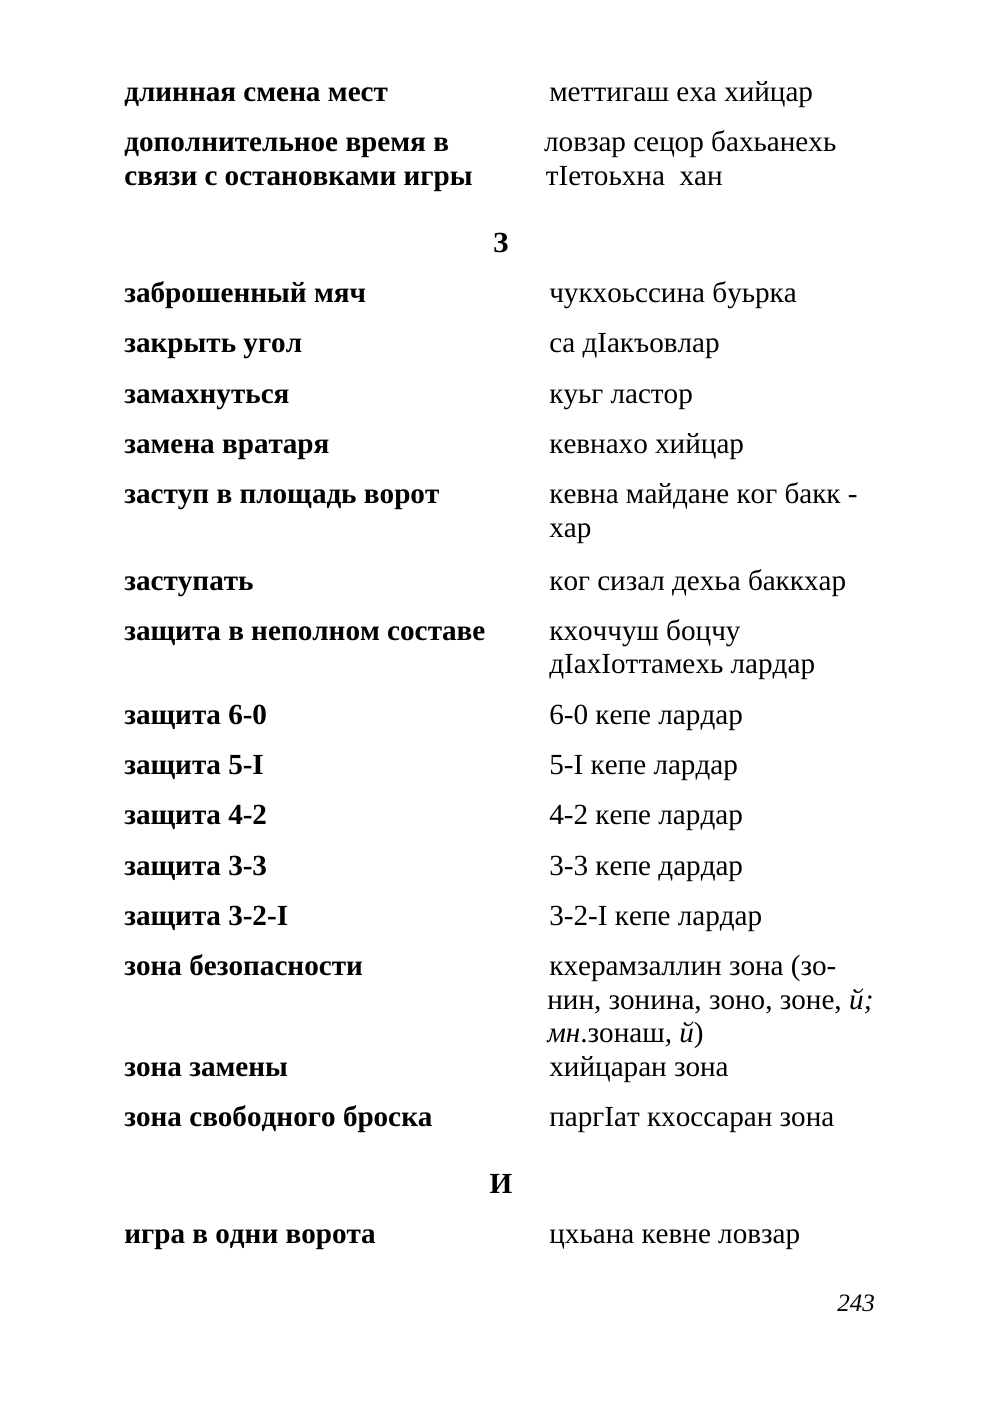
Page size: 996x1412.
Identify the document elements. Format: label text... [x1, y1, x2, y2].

text заступ в площадь ворот кевна майдане ког бакк - [124, 476, 877, 510]
text нин, зонина, зоно, зоне, й; [124, 982, 877, 1015]
text зона безопасности кхерамзаллин зона (зо- [124, 948, 877, 982]
text зона замены хийцаран зона [124, 1049, 877, 1082]
text замена вратаря кевнахо хийцар [124, 426, 877, 459]
text длинная смена мест меттигаш еха хийцар [124, 74, 877, 107]
text заступать ког сизал дехьа баккхар [124, 563, 877, 596]
text связи с остановками игры тIетоьхна хан [124, 158, 877, 191]
text замахнуться куьг ластор [124, 376, 877, 409]
text зона свободного броска паргIат кхоссаран зона [124, 1099, 877, 1133]
text защита 4-2 4-2 кепе лардар [124, 797, 877, 831]
text И [124, 1166, 877, 1200]
text дополнительное время в ловзар сецор бахьанехь [124, 124, 877, 158]
text защита в неполном составе кхоччуш боцчу [124, 613, 877, 646]
text дIахIоттамехь лардар [124, 646, 877, 680]
text хар [124, 510, 877, 543]
text заброшенный мяч чукхоьссина буьрка [124, 275, 877, 309]
text защита 5-I 5-I кепе лардар [124, 747, 877, 781]
text мн.зонаш, й) [124, 1015, 877, 1049]
text З [124, 225, 877, 258]
text защита 6-0 6-0 кепе лардар [124, 697, 877, 730]
text игра в одни ворота цхьана кевне ловзар [124, 1217, 877, 1250]
text защита 3-3 3-3 кепе дардар [124, 848, 877, 881]
text защита 3-2-I 3-2-I кепе лардар [124, 898, 877, 932]
text закрыть угол са дIакъовлар [124, 325, 877, 359]
